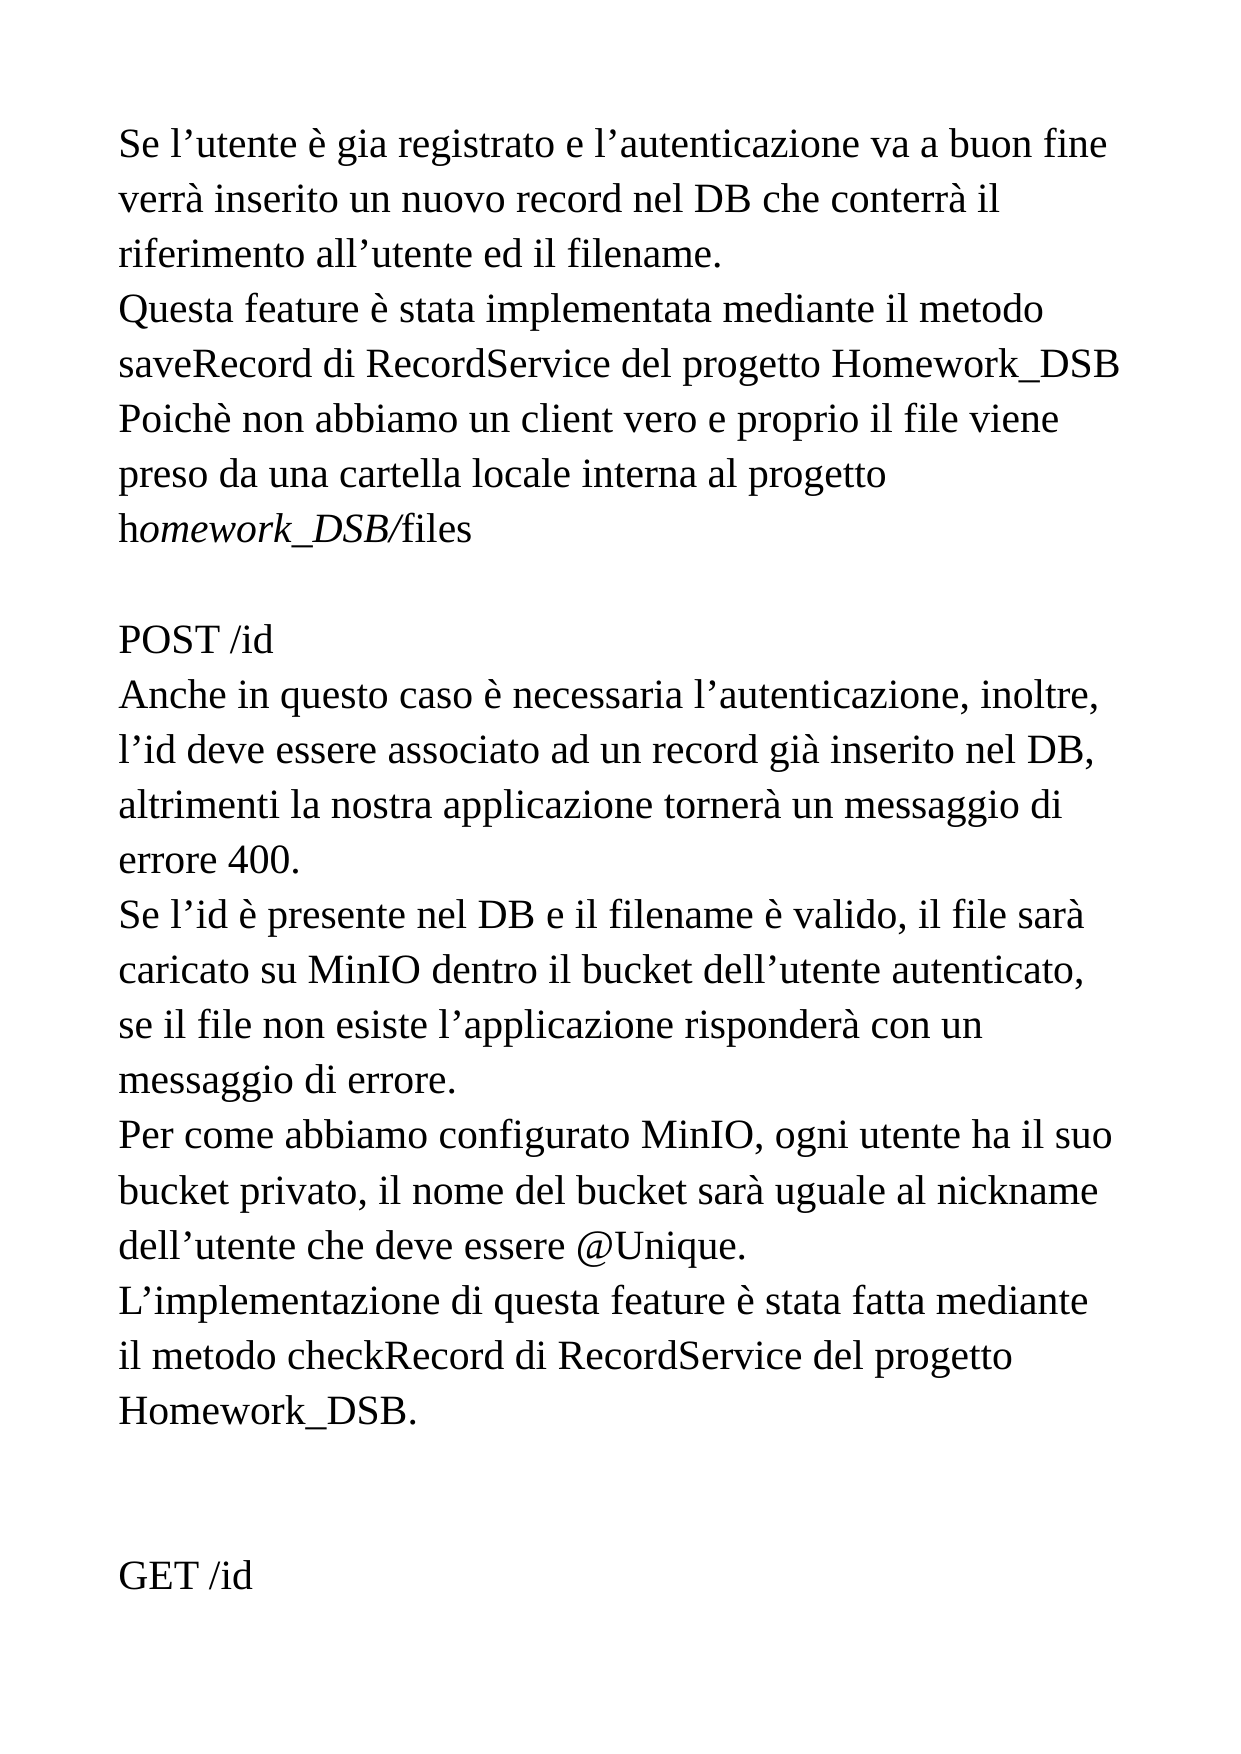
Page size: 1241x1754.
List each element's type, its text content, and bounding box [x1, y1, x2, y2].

text GET /id [118, 1551, 1122, 1599]
text Se l’utente è gia registrato e l’autenticazione va a buon fine verrà inserito un nuovo record nel DB che conterrà il riferimento all’utente ed il filename. [118, 118, 1122, 276]
text Per come abbiamo configurato MinIO, ogni utente ha il suo bucket privato, il nome del bucket sarà uguale al nickname dell’utente che deve essere @Unique. [118, 1110, 1122, 1268]
text L’implementazione di questa feature è stata fatta mediante il metodo checkRecord di RecordService del progetto Homework_DSB. [118, 1275, 1122, 1433]
text Poichè non abbiamo un client vero e proprio il file viene preso da una cartella locale interna al progetto homework_DSB/files [118, 394, 1122, 552]
text POST /id [118, 614, 1122, 662]
text Anche in questo caso è necessaria l’autenticazione, inoltre, l’id deve essere associato ad un record già inserito nel DB, altrimenti la nostra applicazione tornerà un messaggio di errore 400. [118, 669, 1122, 882]
text Questa feature è stata implementata mediante il metodo saveRecord di RecordService del progetto Homework_DSB [118, 283, 1122, 386]
text Se l’id è presente nel DB e il filename è valido, il file sarà caricato su MinIO dentro il bucket dell’utente autenticato, se il file non esiste l’applicazione risponderà con un messaggio di errore. [118, 889, 1122, 1103]
